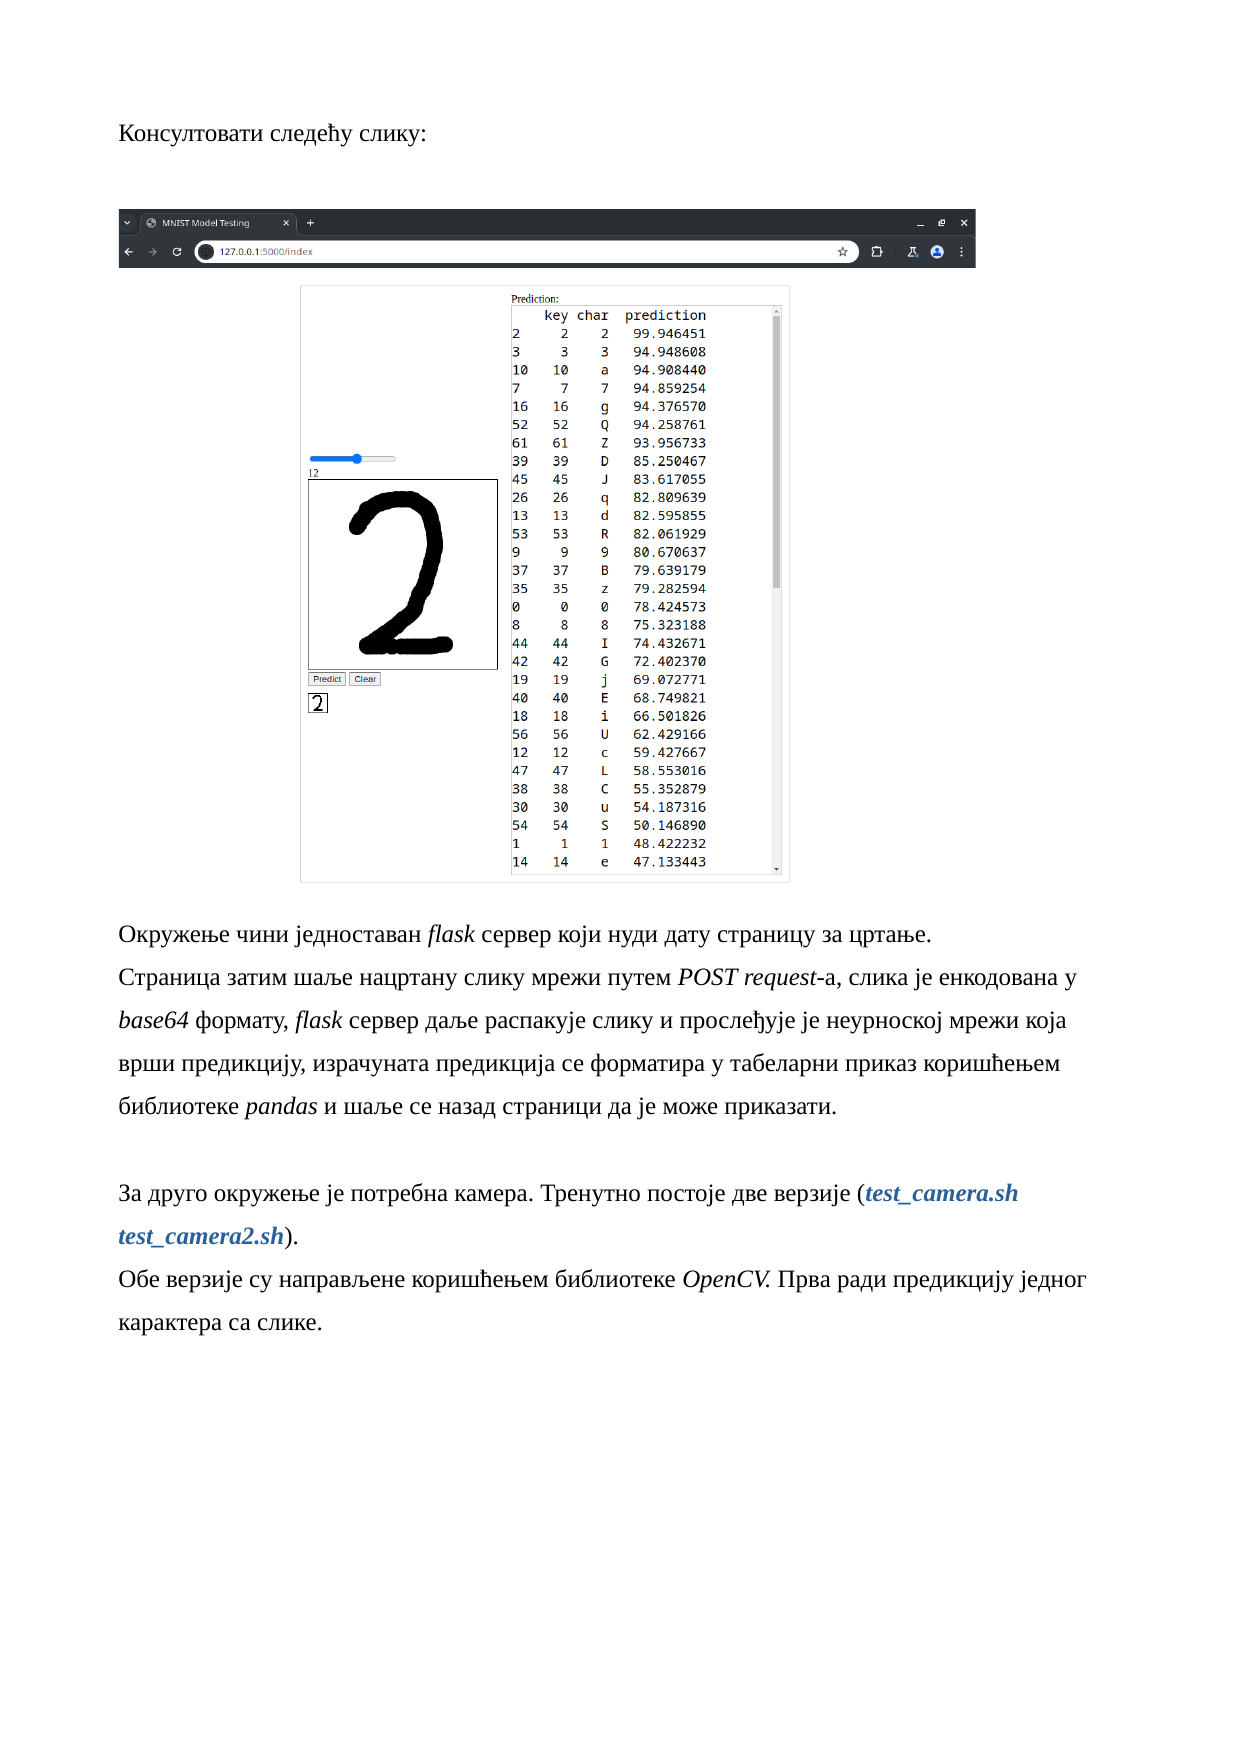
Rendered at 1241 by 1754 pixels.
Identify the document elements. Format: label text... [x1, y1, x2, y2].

text Консултовати следећу слику: [118, 118, 1122, 147]
text За друго окружење је потребна камера. Тренутно постоје две верзије (test_camera.sh test_camera2.sh). [118, 1178, 1122, 1249]
text Окружење чини једноставан flask сервер који нуди дату страницу за цртање. Страница затим шаље нацртану слику мрежи путем POST request-a, слика је енкодована у base64 формату, flask сервер даље распакује слику и прослеђује je неурноској мрежи која врши предикцију, израчуната предикција се форматира у табеларни приказ коришћењем библиотеке pandas и шаље се назад страници да је може приказати. [118, 891, 1122, 1120]
picture [118, 209, 976, 891]
text Обе верзије су направљене коришћењем библиотеке OpenCV. Прва ради предикцију једног карактера са слике. [118, 1264, 1122, 1336]
